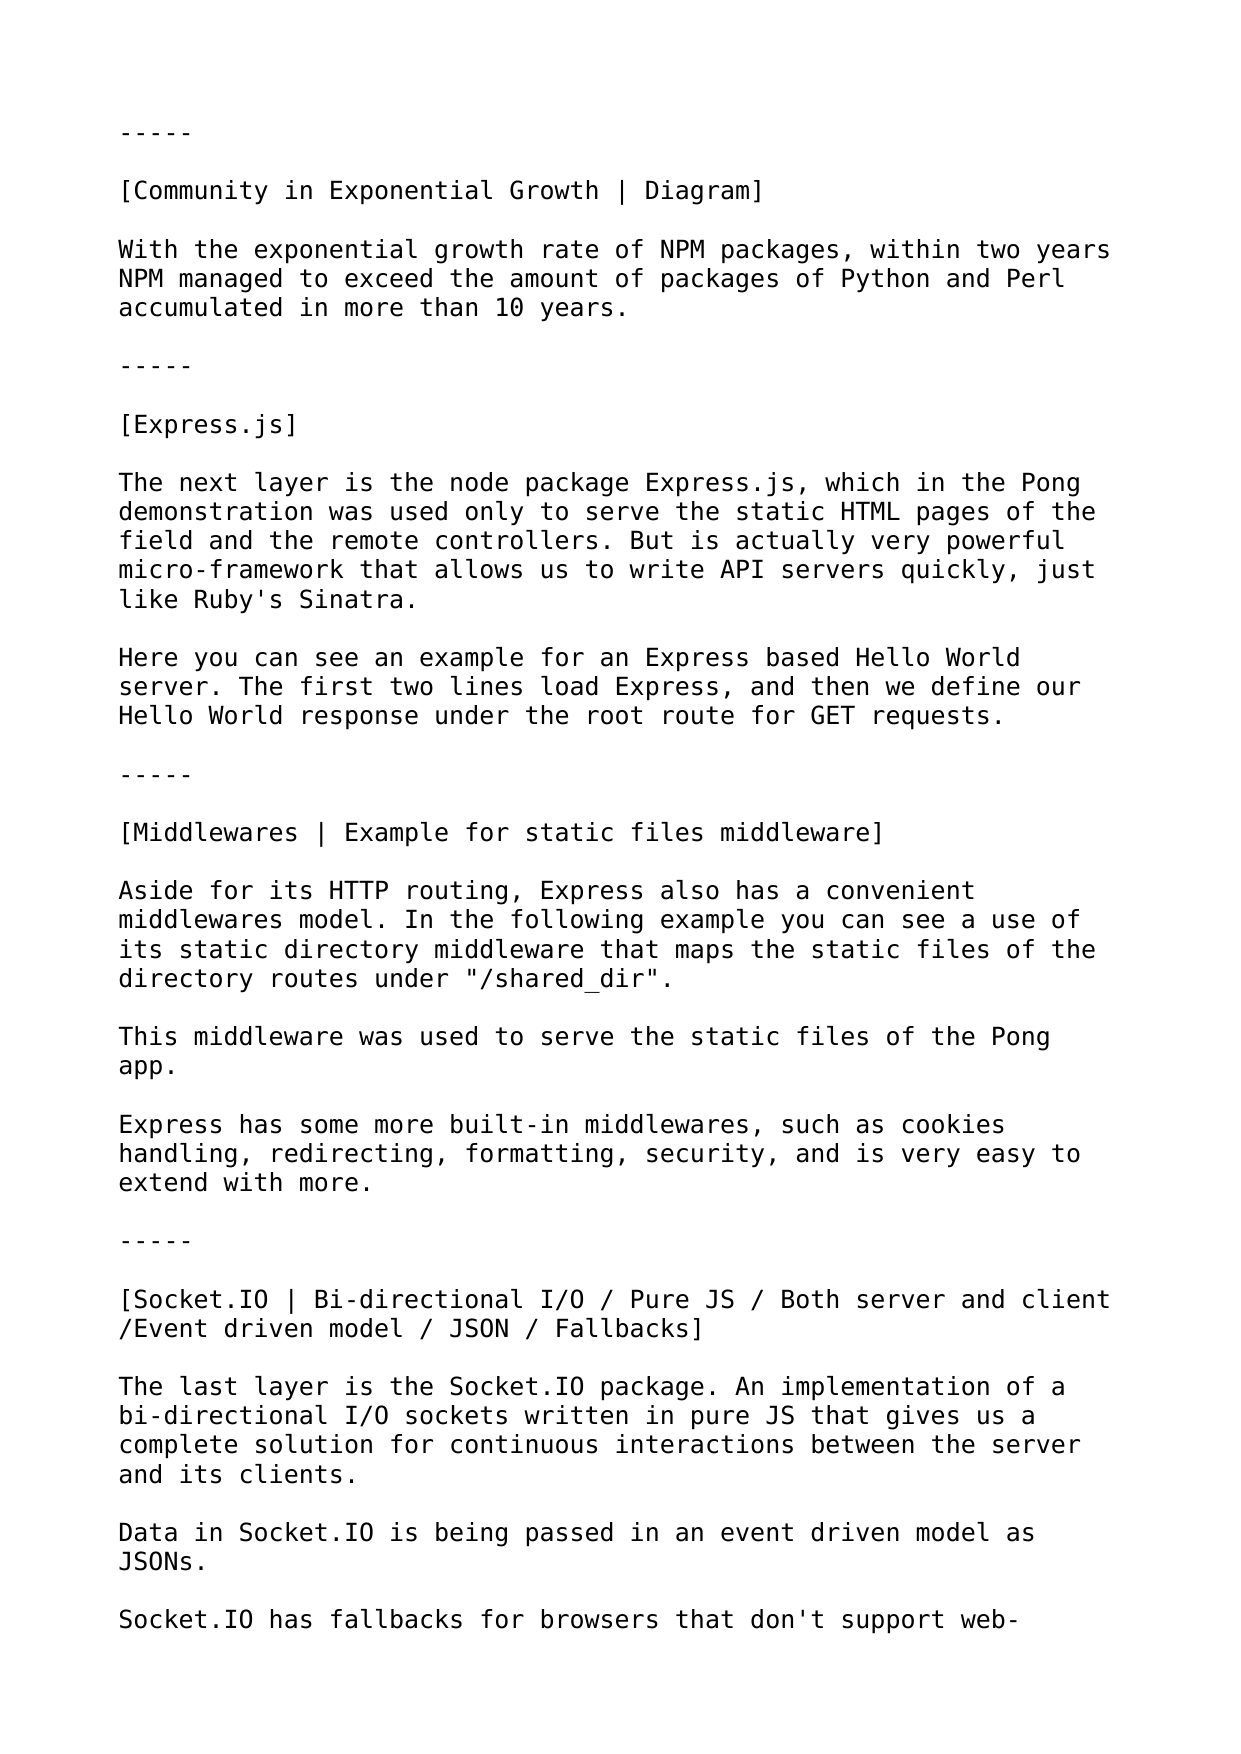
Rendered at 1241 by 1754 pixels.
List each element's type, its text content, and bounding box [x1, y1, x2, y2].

text The last layer is the Socket.IO package. An implementation of a bi-directional I/O sockets written in pure JS that gives us a complete solution for continuous interactions between the server and its clients. [118, 1372, 1122, 1489]
text The next layer is the node package Express.js, which in the Pong demonstration was used only to serve the static HTML pages of the field and the remote controllers. But is actually very powerful micro-framework that allows us to write API servers quickly, just like Ruby's Sinatra. [118, 468, 1122, 614]
text Data in Socket.IO is being passed in an event driven model as JSONs. [118, 1518, 1122, 1576]
text Socket.IO has fallbacks for browsers that don't support web- [118, 1606, 1122, 1635]
text ----- [118, 351, 1122, 381]
text [Middlewares | Example for static files middleware] [118, 818, 1122, 847]
text ----- [118, 760, 1122, 789]
text This middleware was used to serve the static files of the Pong app. [118, 1022, 1122, 1081]
text Aside for its HTTP routing, Express also has a convenient middlewares model. In the following example you can see a use of its static directory middleware that maps the static files of the directory routes under "/shared_dir". [118, 876, 1122, 993]
text Here you can see an example for an Express based Hello World server. The first two lines load Express, and then we define our Hello World response under the root route for GET requests. [118, 643, 1122, 731]
text ----- [118, 1226, 1122, 1256]
text [Express.js] [118, 410, 1122, 439]
text [Socket.IO | Bi-directional I/O / Pure JS / Both server and client /Event driven model / JSON / Fallbacks] [118, 1285, 1122, 1343]
text ----- [118, 118, 1122, 147]
text With the exponential growth rate of NPM packages, within two years NPM managed to exceed the amount of packages of Python and Perl accumulated in more than 10 years. [118, 235, 1122, 322]
text Express has some more built-in middlewares, such as cookies handling, redirecting, formatting, security, and is very easy to extend with more. [118, 1110, 1122, 1197]
text [Community in Exponential Growth | Diagram] [118, 176, 1122, 206]
